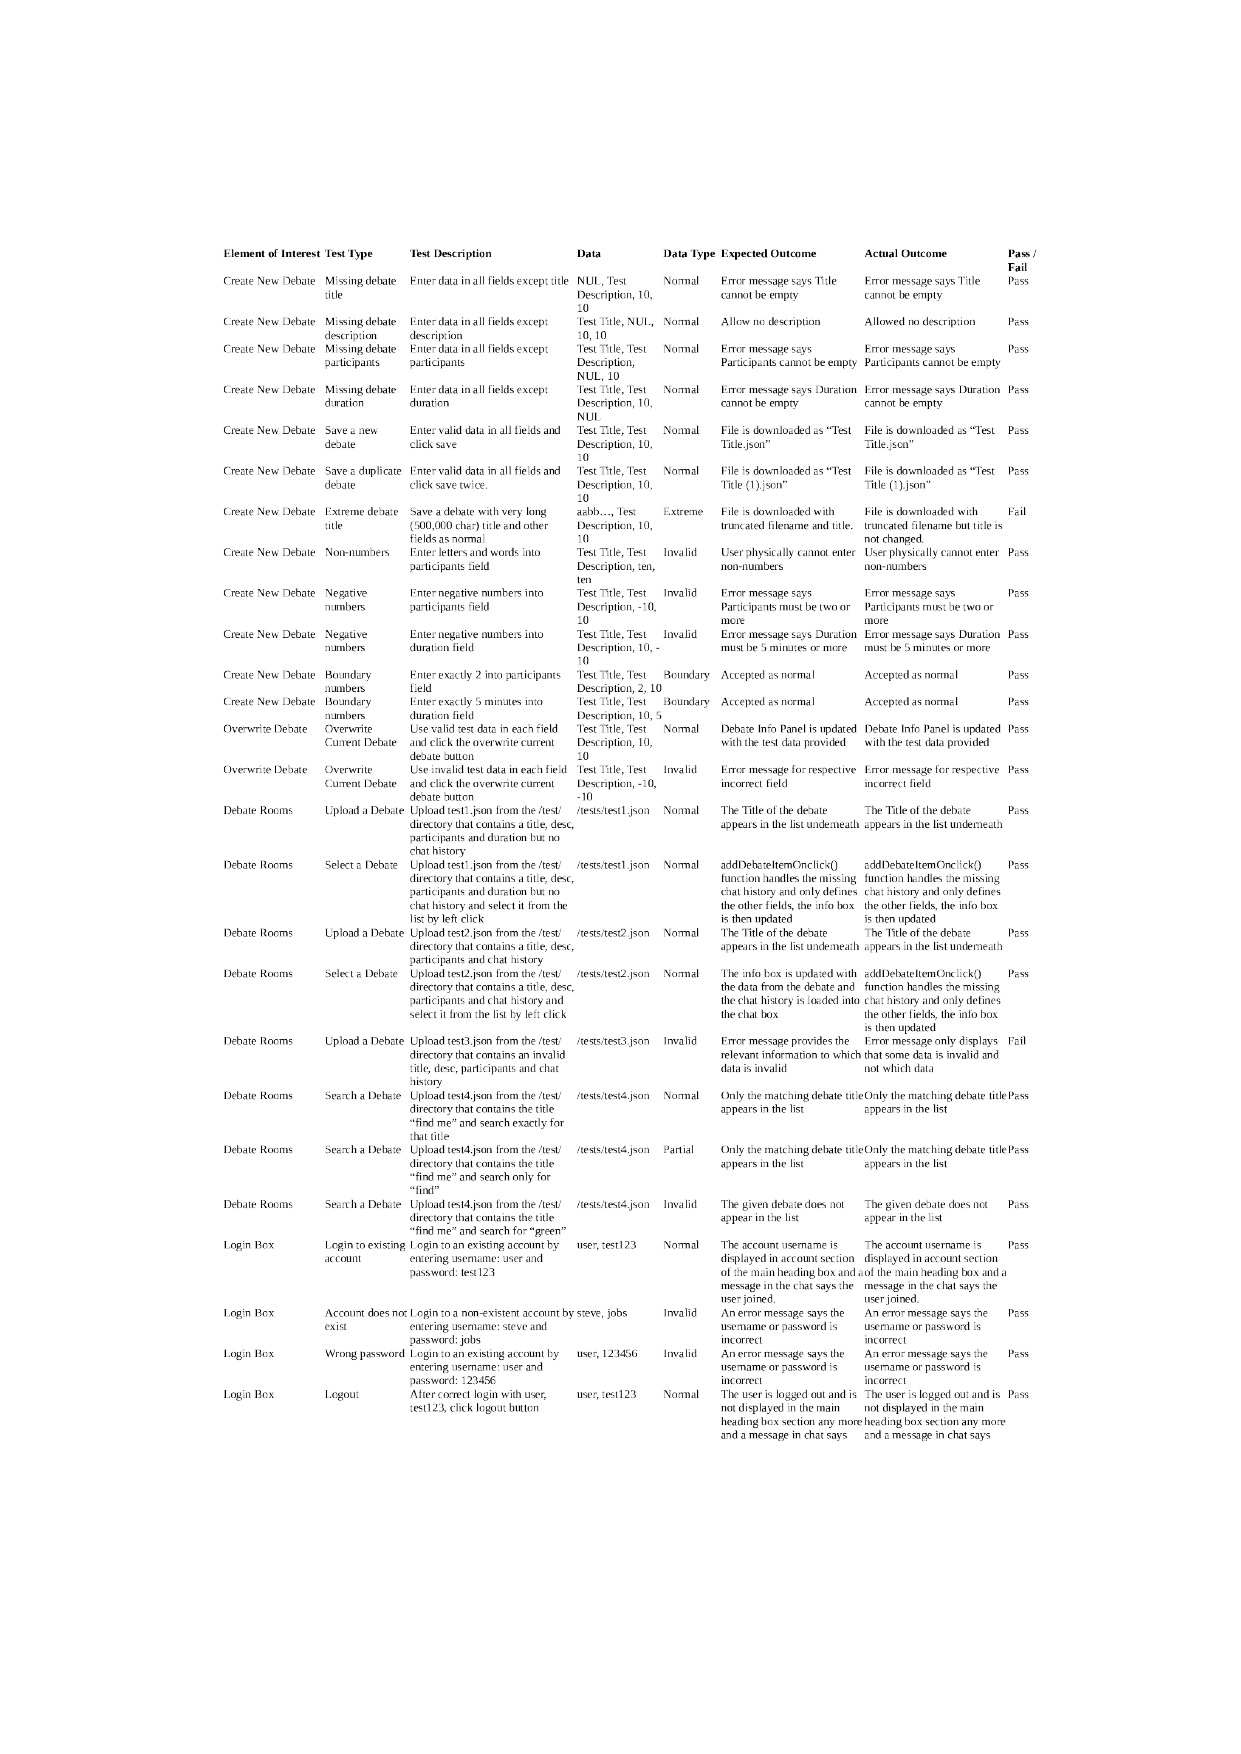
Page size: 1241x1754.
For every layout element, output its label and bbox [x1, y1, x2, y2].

picture [127, 127, 1132, 1547]
